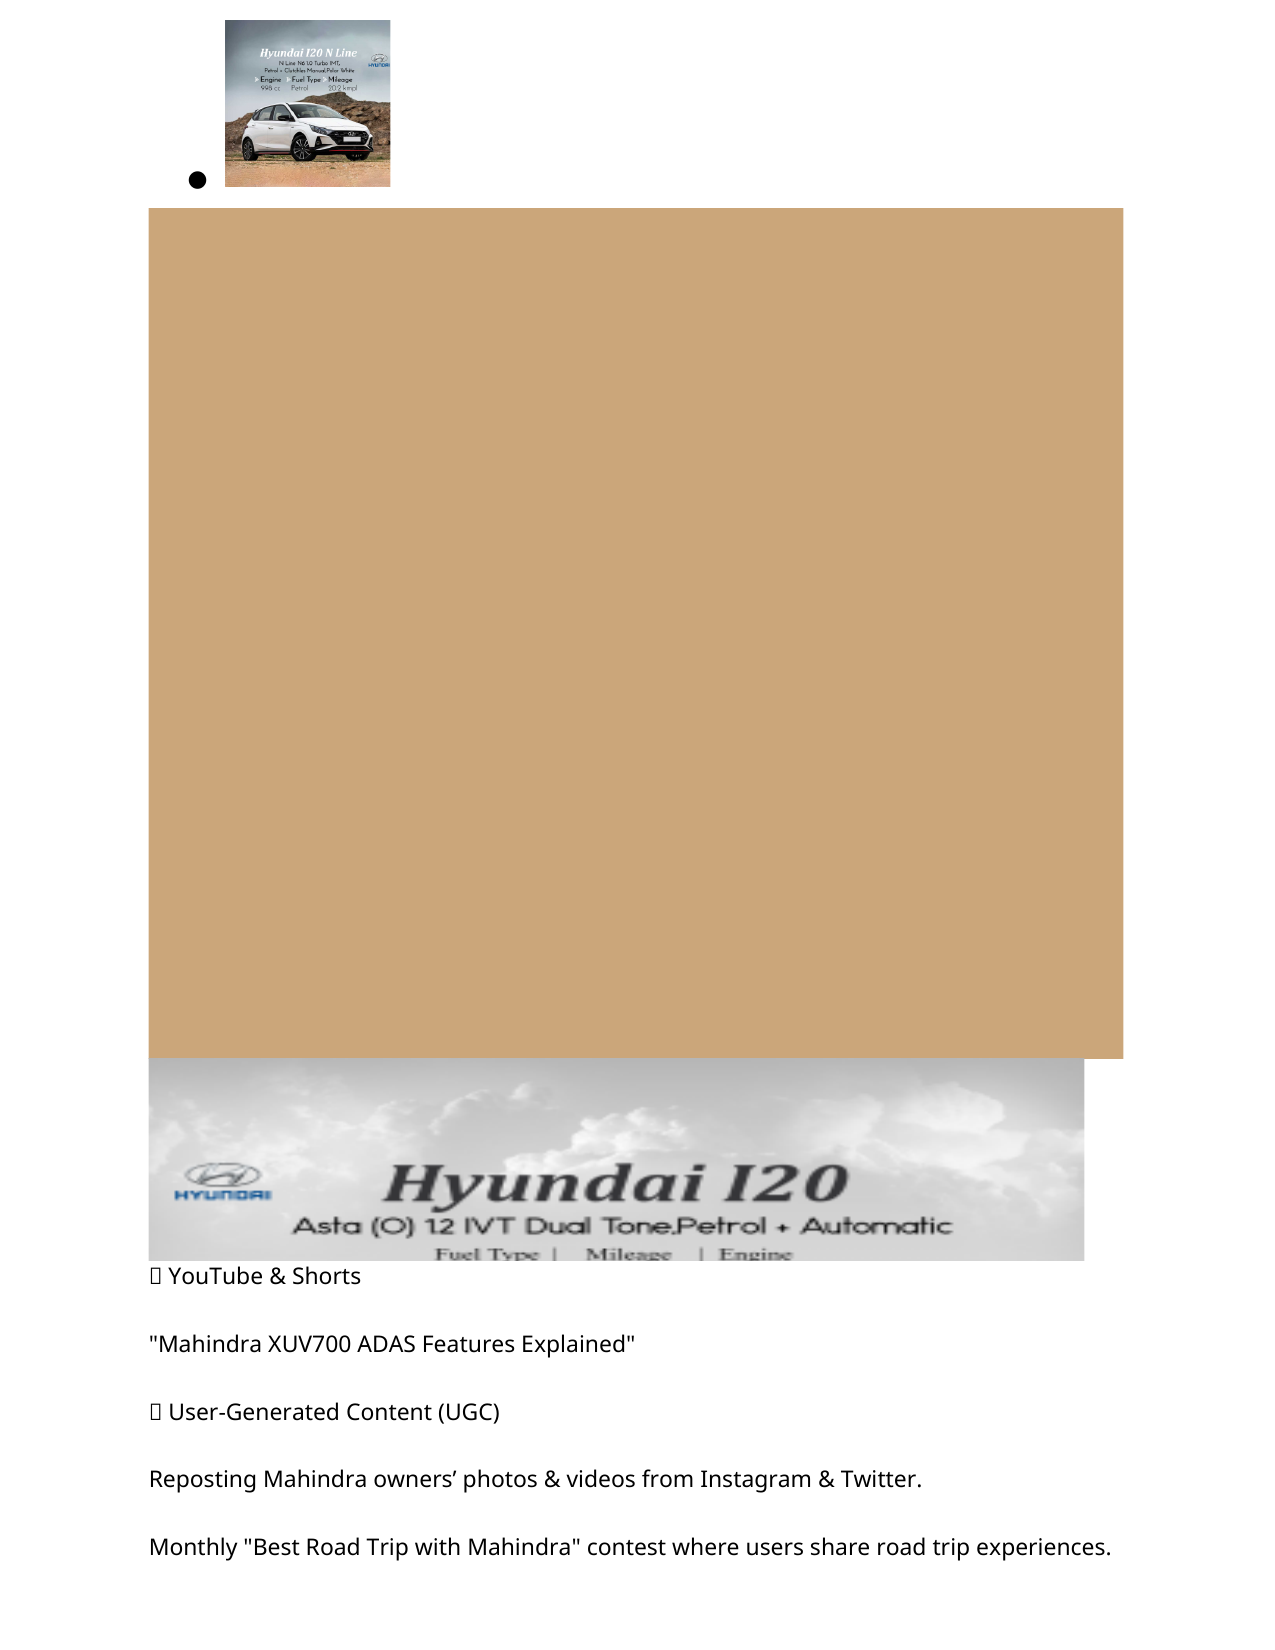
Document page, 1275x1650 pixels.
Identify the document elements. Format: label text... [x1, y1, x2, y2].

text Reposting Mahindra owners’ photos & videos from Instagram & Twitter. [148, 1463, 1125, 1494]
text Monthly "Best Road Trip with Mahindra" contest where users share road trip experiences. [148, 1531, 1125, 1562]
picture [148, 208, 1124, 1261]
text ✅ YouTube & Shorts [148, 1260, 1125, 1291]
picture [225, 20, 391, 187]
text ✅ User-Generated Content (UGC) [148, 1395, 1125, 1427]
text "Mahindra XUV700 ADAS Features Explained" [148, 1328, 1125, 1359]
